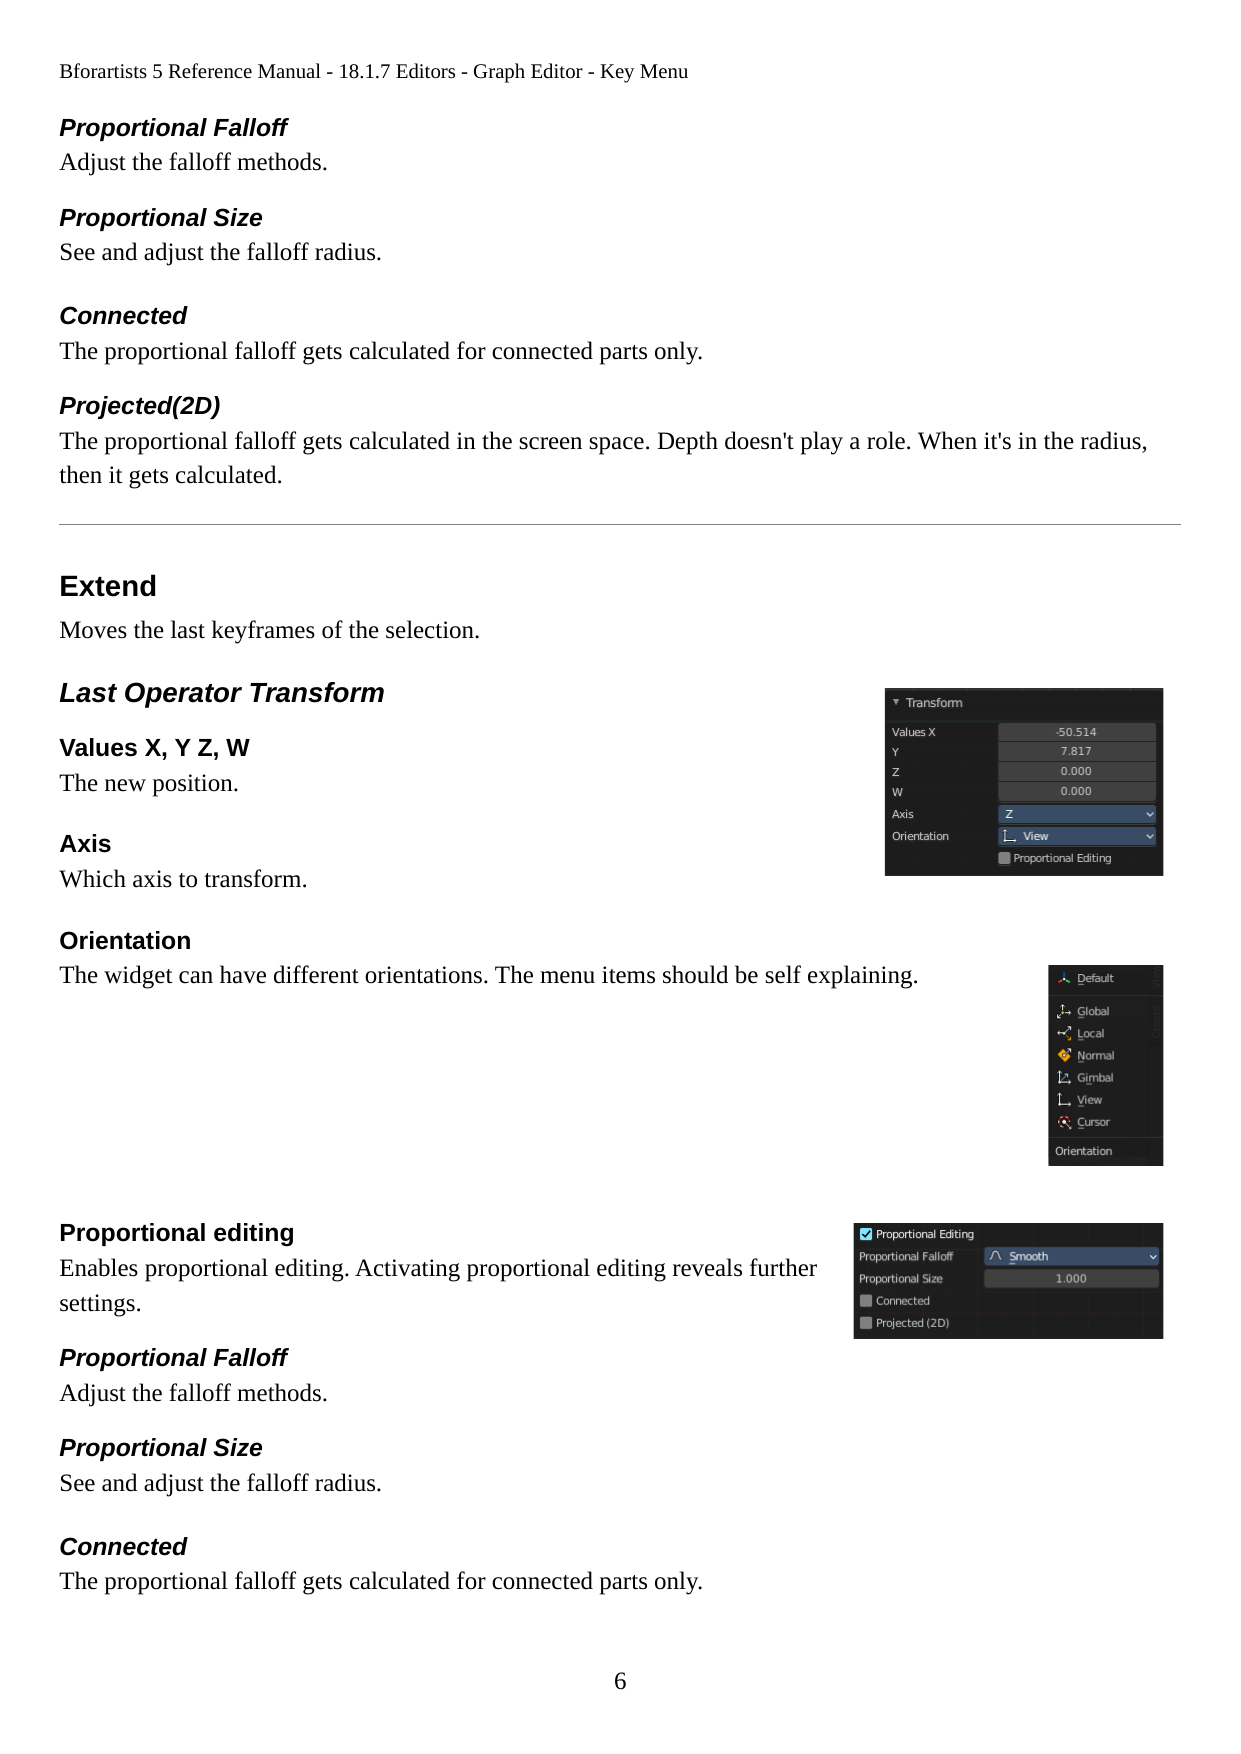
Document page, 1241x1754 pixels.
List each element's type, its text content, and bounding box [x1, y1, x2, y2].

picture [884, 688, 1164, 876]
subtitle [1164, 733, 1181, 762]
subtitle Proportional Falloff [59, 1343, 1181, 1372]
text Which axis to transform. [59, 864, 1181, 893]
subtitle Projected(2D) [59, 391, 1181, 420]
subtitle Last Operator Transform [59, 676, 1181, 708]
text Enables proportional editing. Activating proportional editing reveals further settings. [59, 1253, 853, 1316]
text Moves the last keyframes of the selection. [59, 615, 1181, 643]
text [1164, 768, 1181, 797]
subtitle Extend [59, 568, 1181, 602]
subtitle Proportional editing [59, 1218, 1181, 1247]
subtitle Orientation [59, 926, 1181, 954]
subtitle Proportional Size [59, 1433, 1181, 1462]
text Adjust the falloff methods. [59, 147, 1181, 176]
picture [853, 1223, 1164, 1339]
subtitle Proportional Falloff [59, 113, 1181, 141]
text The widget can have different orientations. The menu items should be self explaining. [59, 961, 1181, 989]
text The proportional falloff gets calculated for connected parts only. [59, 1566, 1181, 1595]
text Adjust the falloff methods. [59, 1378, 1181, 1407]
subtitle Connected [59, 1532, 1181, 1560]
text See and adjust the falloff radius. [59, 1468, 1181, 1497]
subtitle [1164, 829, 1181, 858]
text The proportional falloff gets calculated in the screen space. Depth doesn't play a role. When it's in the radius, then it gets calculated. [59, 426, 1181, 489]
text The proportional falloff gets calculated for connected parts only. [59, 336, 1181, 365]
picture [1048, 965, 1164, 1166]
subtitle Values X, Y Z, W [59, 733, 884, 762]
subtitle Proportional Size [59, 203, 1181, 231]
subtitle Axis [59, 829, 884, 858]
text See and adjust the falloff radius. [59, 237, 1181, 266]
text The new position. [59, 768, 884, 797]
subtitle Connected [59, 301, 1181, 330]
